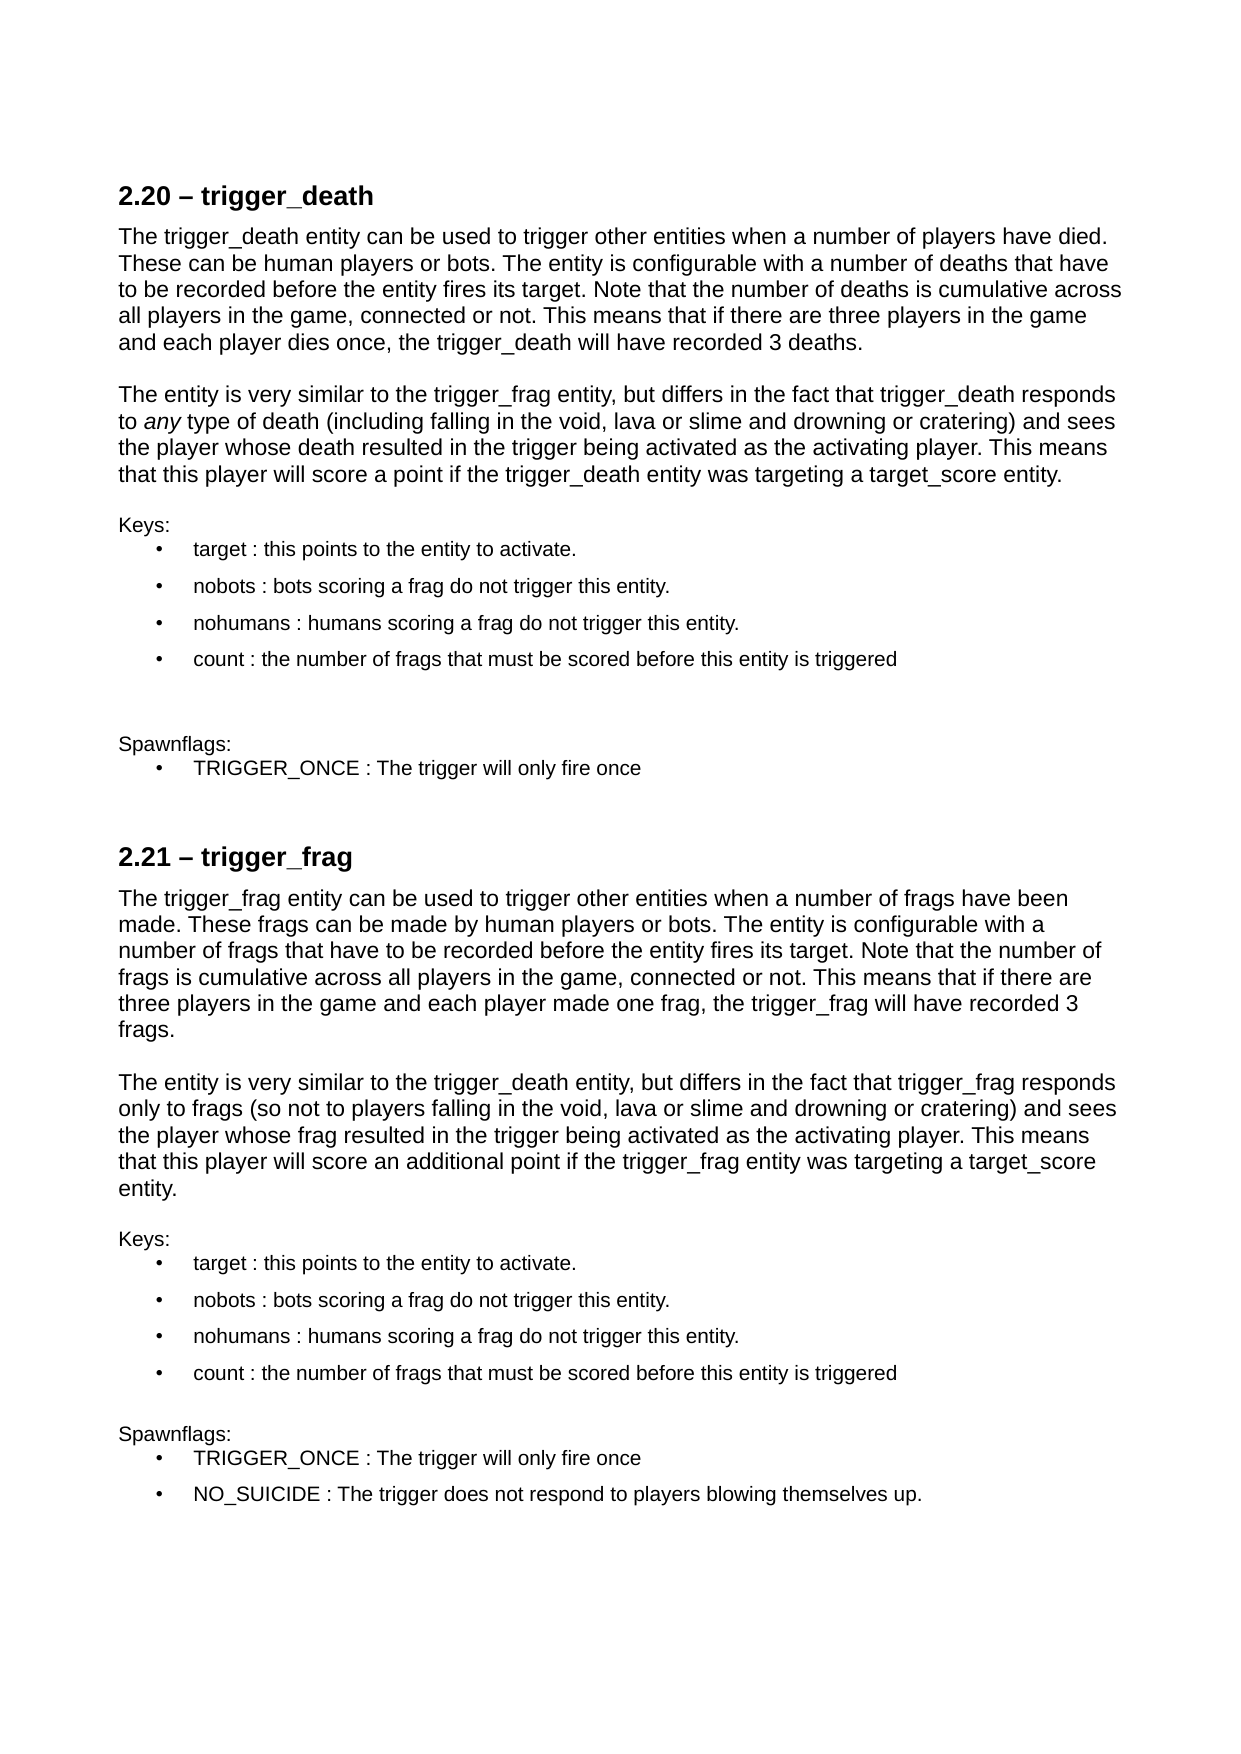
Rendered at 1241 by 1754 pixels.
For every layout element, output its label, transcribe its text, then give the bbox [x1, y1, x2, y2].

text The trigger_death entity can be used to trigger other entities when a number of players have died. These can be human players or bots. The entity is configurable with a number of deaths that have to be recorded before the entity fires its target. Note that the number of deaths is cumulative across all players in the game, connected or not. This means that if there are three players in the game and each player dies once, the trigger_death will have recorded 3 deaths. [118, 223, 1122, 355]
list count : the number of frags that must be scored before this entity is triggered [156, 647, 1122, 671]
text The trigger_frag entity can be used to trigger other entities when a number of frags have been made. These frags can be made by human players or bots. The entity is configurable with a number of frags that have to be recorded before the entity fires its target. Note that the number of frags is cumulative across all players in the game, connected or not. This means that if there are three players in the game and each player made one frag, the trigger_frag will have recorded 3 frags. [118, 884, 1122, 1043]
text Keys: [118, 513, 1122, 537]
text The entity is very similar to the trigger_death entity, but differs in the fact that trigger_frag responds only to frags (so not to players falling in the void, lava or slime and drowning or cratering) and sees the player whose frag resulted in the trigger being activated as the activating player. This means that this player will score an additional point if the trigger_frag entity was targeting a target_score entity. [118, 1069, 1122, 1201]
subtitle 2.21 – trigger_frag [118, 841, 1122, 872]
list nohumans : humans scoring a frag do not trigger this entity. [156, 610, 1122, 634]
list NO_SUICIDE : The trigger does not respond to players blowing themselves up. [156, 1482, 1122, 1506]
text The entity is very similar to the trigger_frag entity, but differs in the fact that trigger_death responds to any type of death (including falling in the void, lava or slime and drowning or cratering) and sees the player whose death resulted in the trigger being activated as the activating player. This means that this player will score a point if the trigger_death entity was targeting a target_score entity. [118, 381, 1122, 487]
list target : this points to the entity to activate. [156, 1251, 1122, 1275]
list target : this points to the entity to activate. [156, 537, 1122, 561]
list TRIGGER_ONCE : The trigger will only fire once [156, 1445, 1122, 1469]
list TRIGGER_ONCE : The trigger will only fire once [156, 755, 1122, 779]
text Spawnflags: [118, 1421, 1122, 1445]
list nohumans : humans scoring a frag do not trigger this entity. [156, 1324, 1122, 1348]
list count : the number of frags that must be scored before this entity is triggered [156, 1361, 1122, 1385]
list nobots : bots scoring a frag do not trigger this entity. [156, 574, 1122, 598]
text Spawnflags: [118, 731, 1122, 755]
subtitle 2.20 – trigger_death [118, 179, 1122, 211]
text Keys: [118, 1227, 1122, 1251]
list nobots : bots scoring a frag do not trigger this entity. [156, 1288, 1122, 1312]
